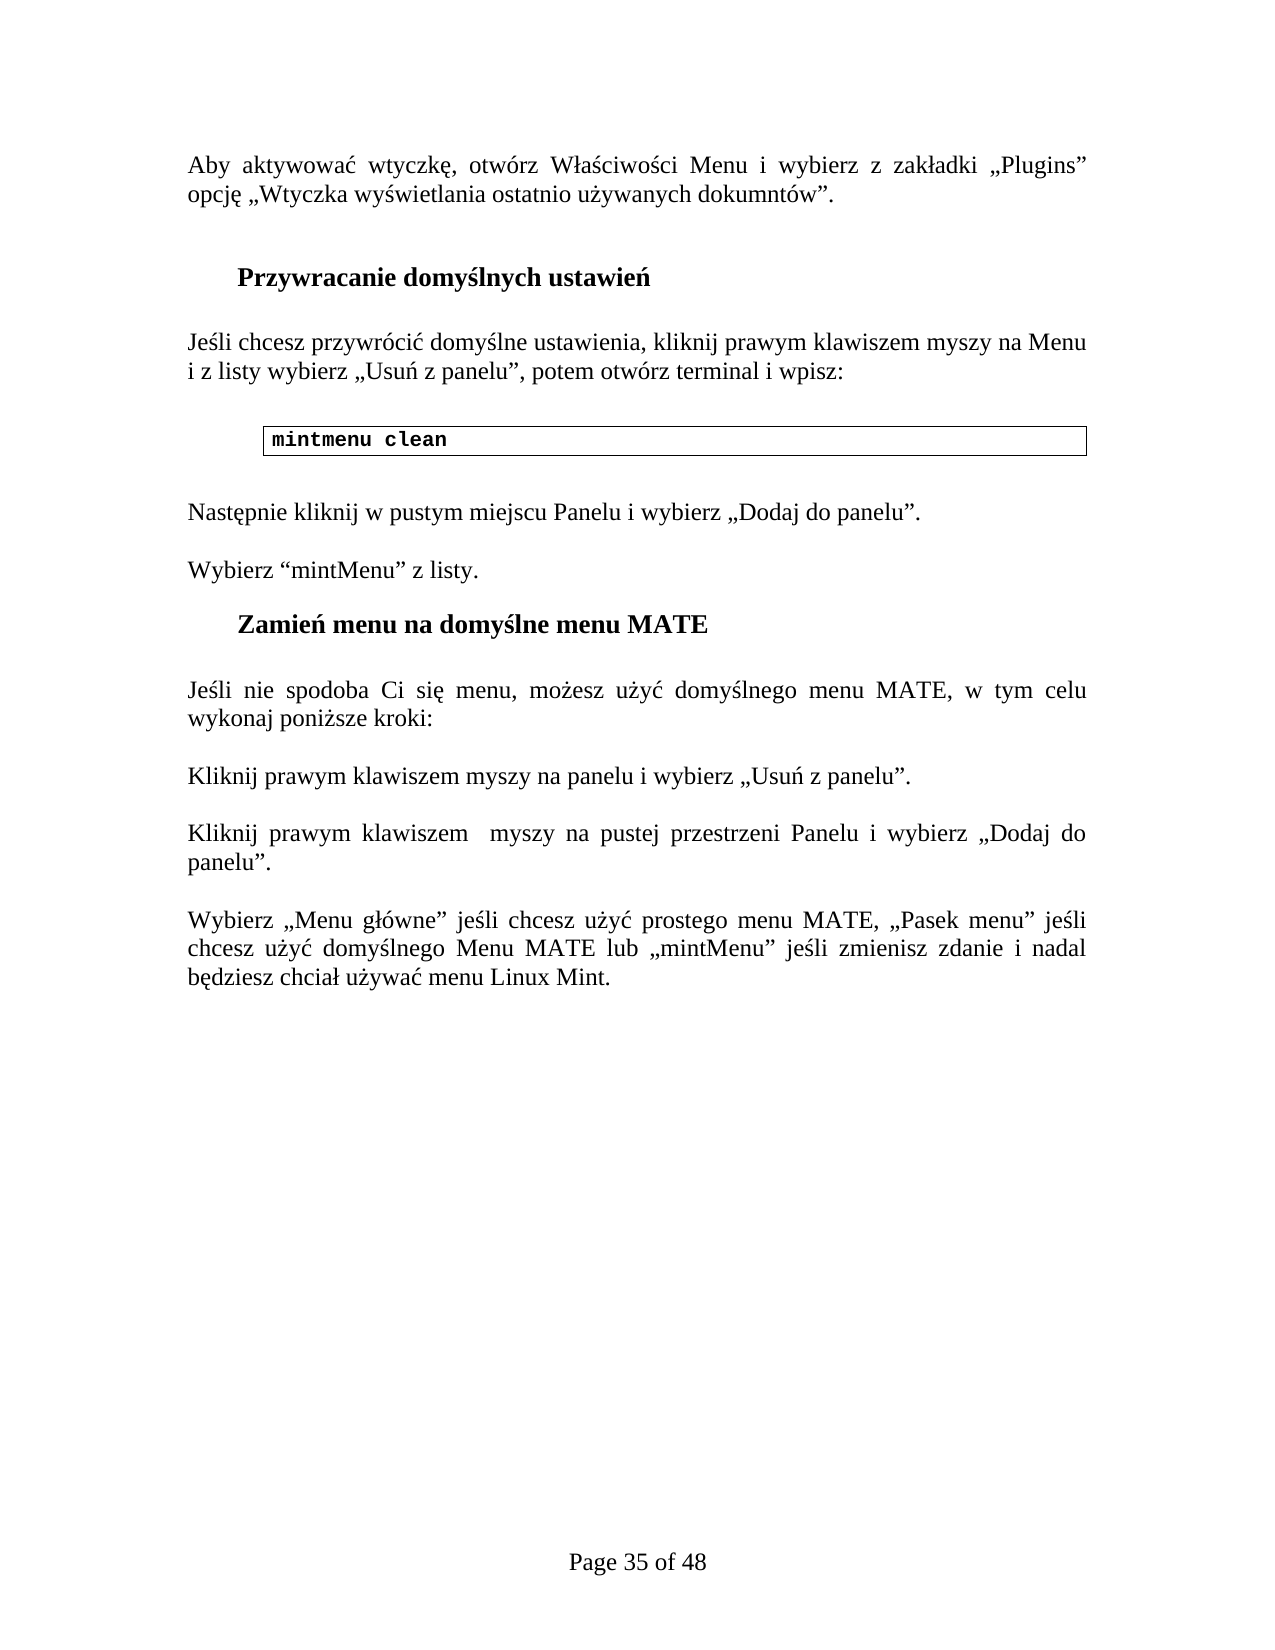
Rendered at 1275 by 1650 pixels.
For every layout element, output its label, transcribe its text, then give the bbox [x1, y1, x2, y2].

text Kliknij prawym klawiszem myszy na panelu i wybierz „Usuń z panelu”. [187, 761, 1087, 790]
subtitle Zamień menu na domyślne menu MATE [187, 608, 1087, 640]
text Jeśli nie spodoba Ci się menu, możesz użyć domyślnego menu MATE, w tym celu wykonaj poniższe kroki: [187, 675, 1087, 732]
text Następnie kliknij w pustym miejscu Panelu i wybierz „Dodaj do panelu”. [187, 497, 1087, 526]
text Kliknij prawym klawiszem myszy na pustej przestrzeni Panelu i wybierz „Dodaj do panelu”. [187, 818, 1087, 876]
subtitle Przywracanie domyślnych ustawień [187, 261, 1087, 292]
text Aby aktywować wtyczkę, otwórz Właściwości Menu i wybierz z zakładki „Plugins” opcję „Wtyczka wyświetlania ostatnio używanych dokumntów”. [187, 150, 1087, 207]
text Wybierz “mintMenu” z listy. [187, 555, 1087, 583]
text Wybierz „Menu główne” jeśli chcesz użyć prostego menu MATE, „Pasek menu” jeśli chcesz użyć domyślnego Menu MATE lub „mintMenu” jeśli zmienisz zdanie i nadal będziesz chciał używać menu Linux Mint. [187, 905, 1087, 991]
text Jeśli chcesz przywrócić domyślne ustawienia, kliknij prawym klawiszem myszy na Menu i z listy wybierz „Usuń z panelu”, potem otwórz terminal i wpisz: [187, 327, 1087, 385]
text mintmenu clean [264, 427, 1086, 455]
